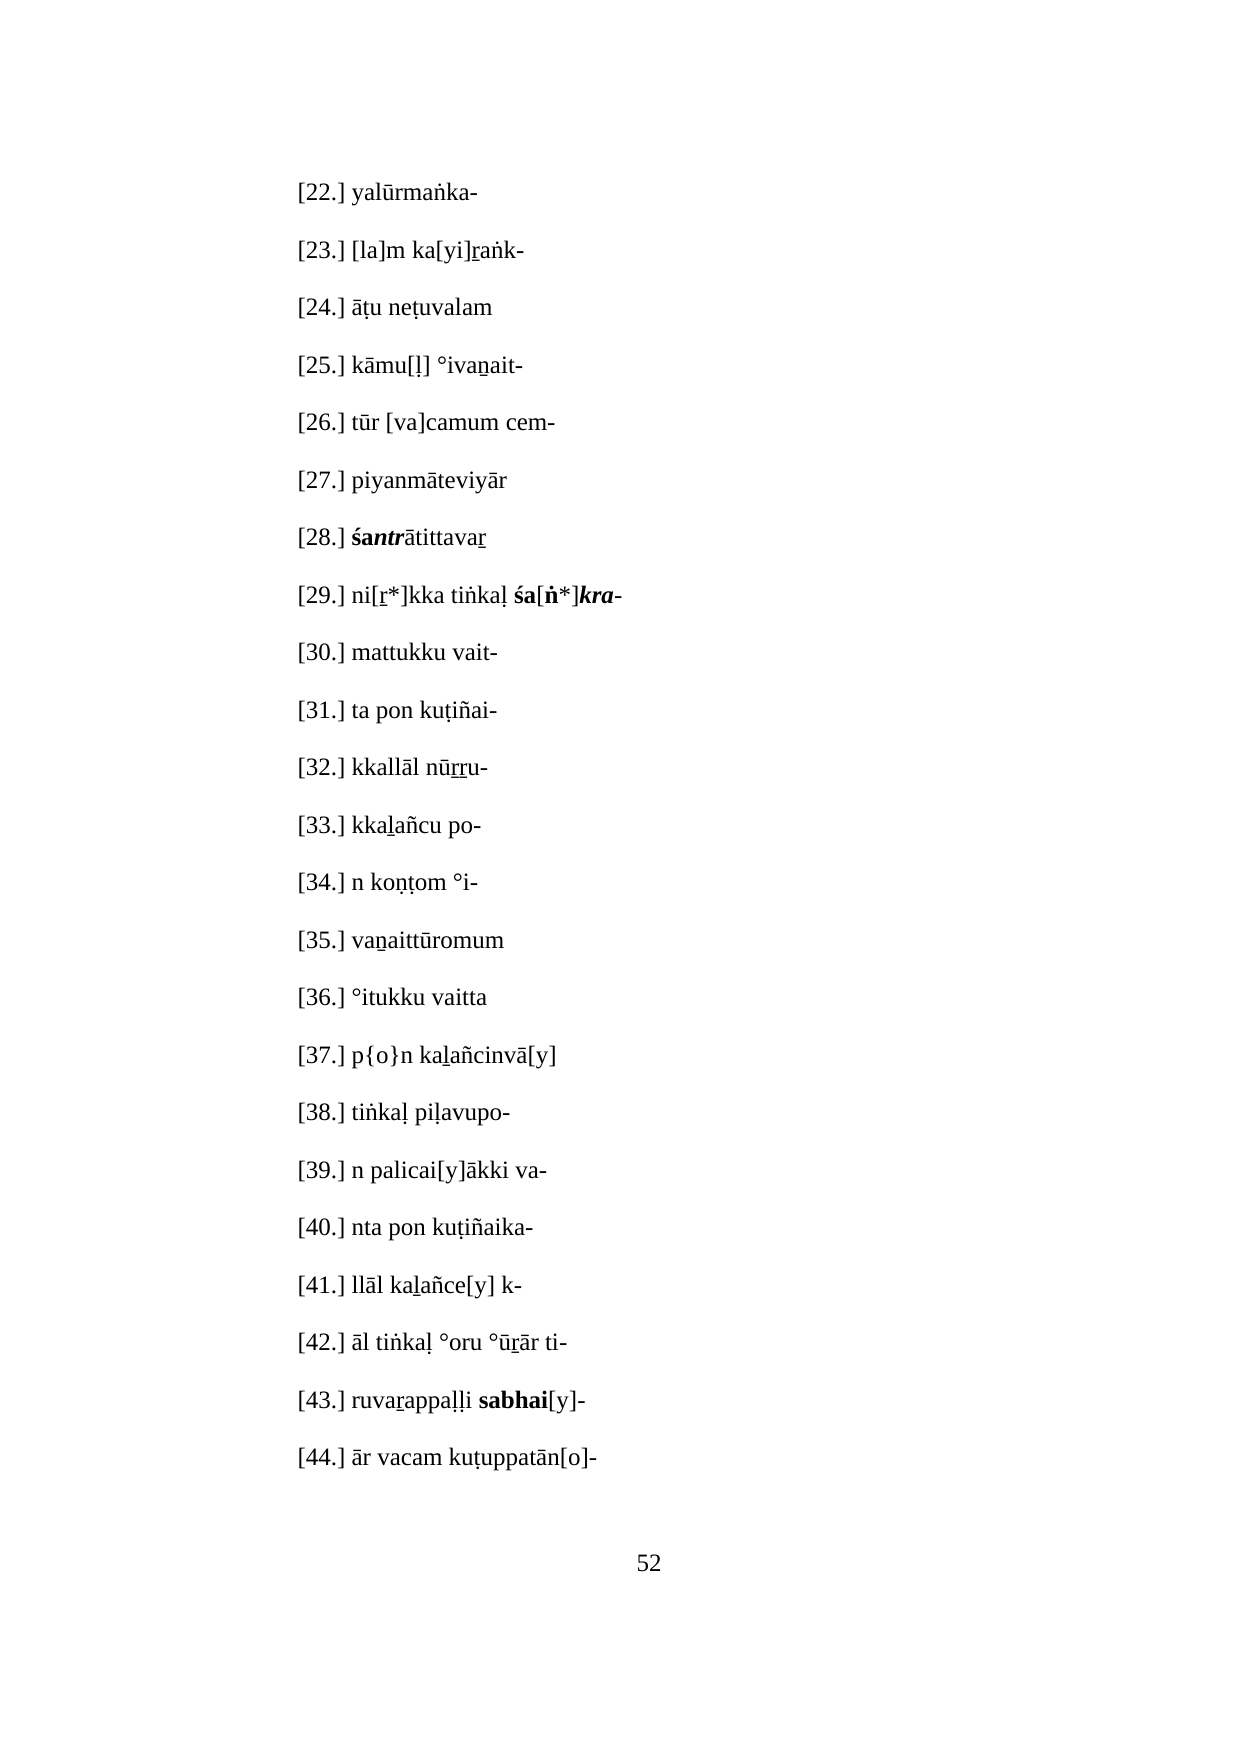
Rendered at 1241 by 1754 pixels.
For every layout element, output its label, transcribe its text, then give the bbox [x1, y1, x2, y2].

text [27.] piyanmāteviyār [297, 465, 1061, 493]
text [37.] p{o}n kaḻañcinvā[y] [297, 1040, 1061, 1068]
text [40.] nta pon kuṭiñaika- [297, 1212, 1061, 1241]
text [42.] āl tiṅkaḷ °oru °ūṟār ti- [297, 1327, 1061, 1356]
text [24.] āṭu neṭuvalam [297, 292, 1061, 321]
text [30.] mattukku vait- [297, 637, 1061, 666]
text [25.] kāmu[ḷ] °ivaṉait- [297, 350, 1061, 378]
text [39.] n palicai[y]ākki va- [297, 1155, 1061, 1183]
text [34.] n koṇṭom °i- [297, 867, 1061, 896]
text [44.] ār vacam kuṭuppatān[o]- [297, 1442, 1061, 1471]
text [29.] ni[ṟ*]kka tiṅkaḷ śa[ṅ*]kra- [297, 580, 1061, 608]
text [26.] tūr [va]camum cem- [297, 407, 1061, 436]
text [28.] śantrātittavaṟ [297, 522, 1061, 551]
text [23.] [la]m ka[yi]ṟaṅk- [297, 235, 1061, 263]
text [43.] ruvaṟappaḷḷi sabhai[y]- [297, 1385, 1061, 1413]
text [32.] kkallāl nūṟṟu- [297, 752, 1061, 781]
text [31.] ta pon kuṭiñai- [297, 695, 1061, 723]
text [22.] yalūrmaṅka- [297, 177, 1061, 206]
text [33.] kkaḻañcu po- [297, 810, 1061, 838]
text [38.] tiṅkaḷ piḷavupo- [297, 1097, 1061, 1126]
text [35.] vaṉaittūromum [297, 925, 1061, 953]
text [36.] °itukku vaitta [297, 982, 1061, 1011]
text [41.] llāl kaḻañce[y] k- [297, 1270, 1061, 1298]
